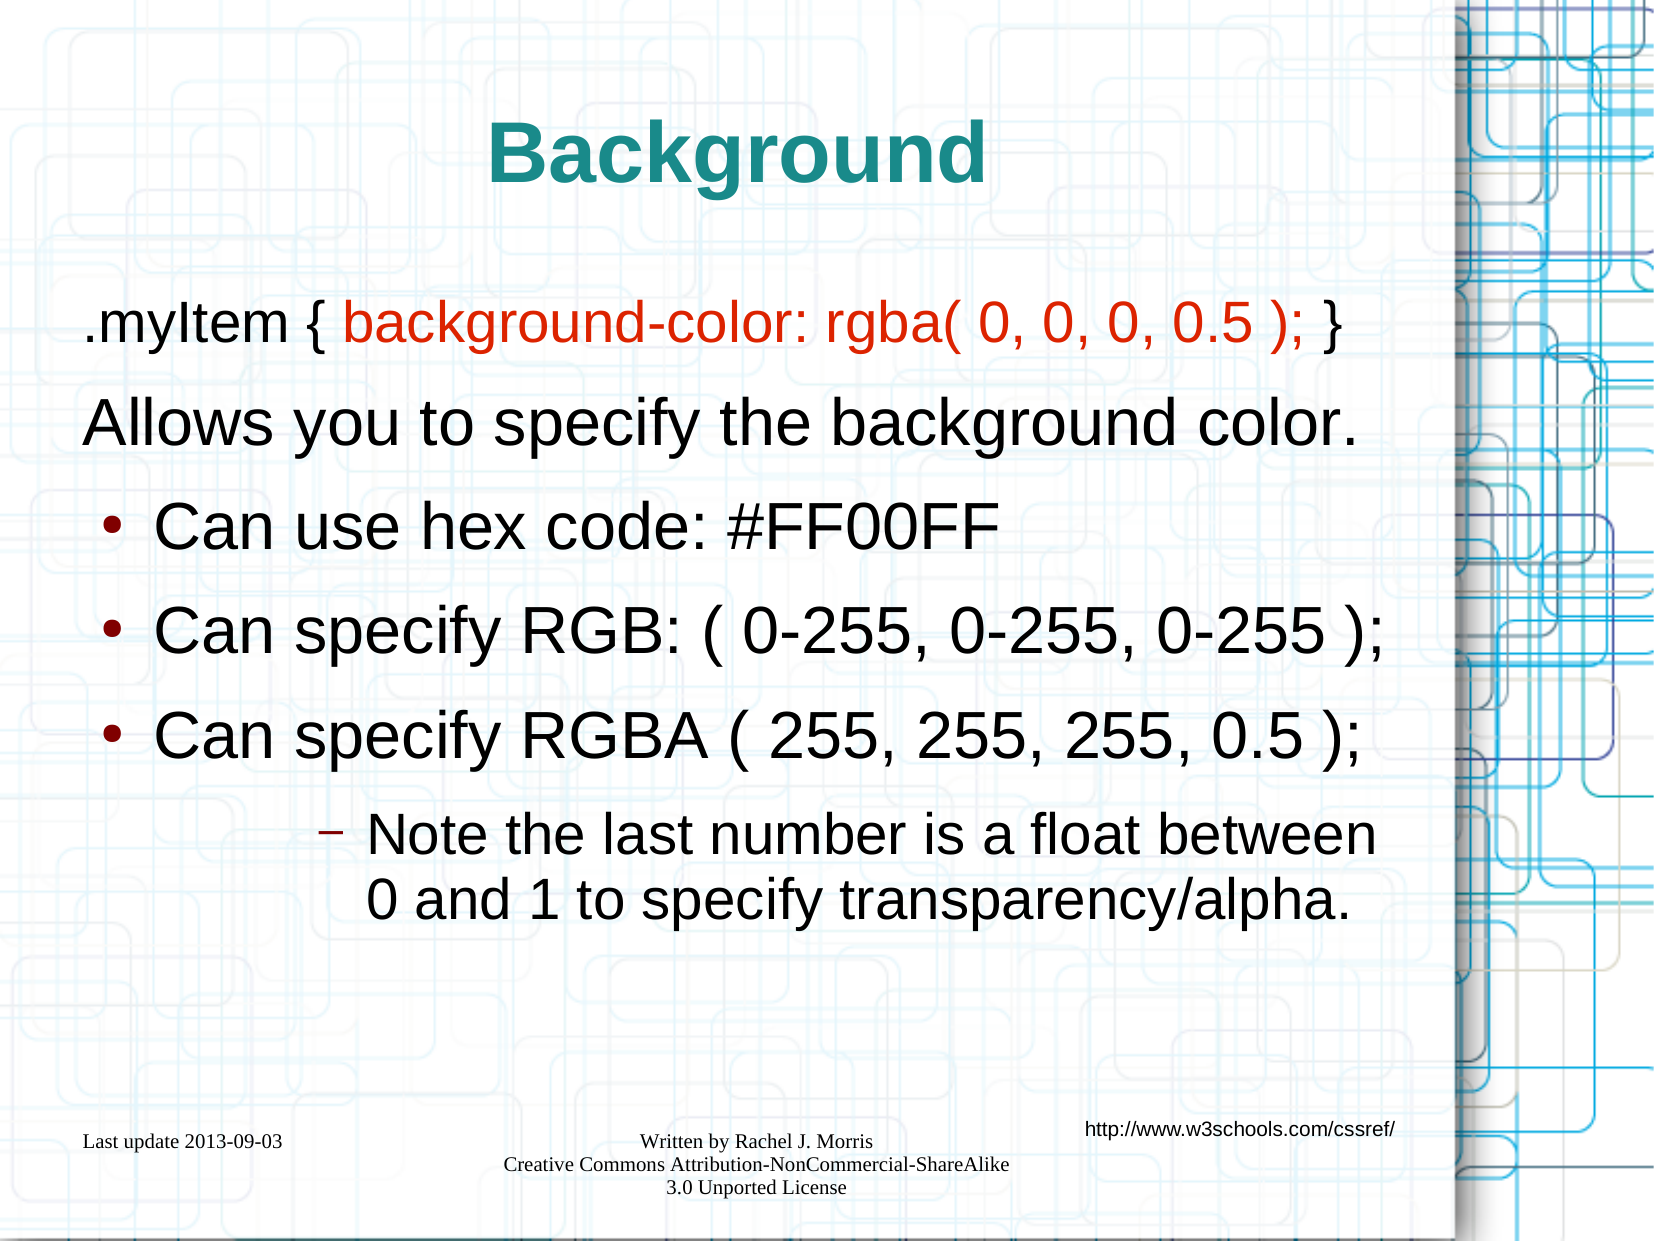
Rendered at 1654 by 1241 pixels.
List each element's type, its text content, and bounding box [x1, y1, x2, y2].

title Background [59, 49, 1418, 257]
text_box http://www.w3schools.com/cssref/ [1050, 1110, 1411, 1149]
list .myItem { background-color: rgba( 0, 0, 0, 0.5 ); } Allows you to specify the background color. Can use hex code: #FF00FF Can specify RGB: ( 0-255, 0-255, 0-255 ); Can specify RGBA ( 255, 255, 255, 0.5 ); Note the last number is a float between 0 and 1 to specify transparency/alpha. [82, 290, 1418, 1010]
picture [0, 0, 1654, 1241]
